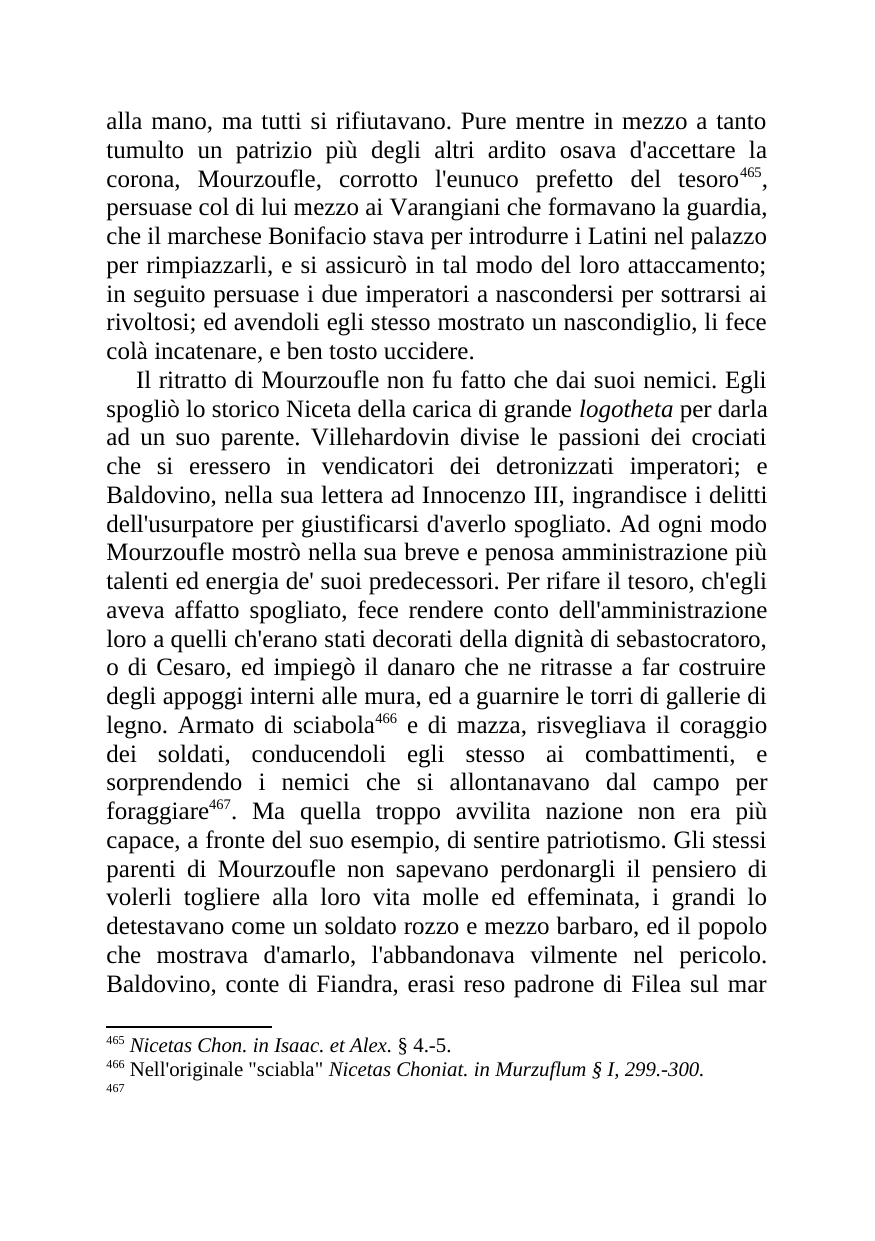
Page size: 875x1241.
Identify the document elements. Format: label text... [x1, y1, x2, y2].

text Nell'originale "sciabla" Nicetas Choniat. in Murzuflum § I, 299.-300. [106, 1057, 768, 1081]
text alla mano, ma tutti si rifiutavano. Pure mentre in mezzo a tanto tumulto un patrizio più degli altri ardito osava d'accettare la corona, Mourzoufle, corrotto l'eunuco prefetto del tesoro, persuase col di lui mezzo ai Varangiani che formavano la guardia, che il marchese Bonifacio stava per introdurre i Latini nel palazzo per rimpiazzarli, e si assicurò in tal modo del loro attaccamento; in seguito persuase i due imperatori a nascondersi per sottrarsi ai rivoltosi; ed avendoli egli stesso mostrato un nascondiglio, li fece colà incatenare, e ben tosto uccidere. [106, 106, 768, 365]
text Il ritratto di Mourzoufle non fu fatto che dai suoi nemici. Egli spogliò lo storico Niceta della carica di grande logotheta per darla ad un suo parente. Villehardovin divise le passioni dei crociati che si eressero in vendicatori dei detronizzati imperatori; e Baldovino, nella sua lettera ad Innocenzo III, ingrandisce i delitti dell'usurpatore per giustificarsi d'averlo spogliato. Ad ogni modo Mourzoufle mostrò nella sua breve e penosa amministrazione più talenti ed energia de' suoi predecessori. Per rifare il tesoro, ch'egli aveva affatto spogliato, fece rendere conto dell'amministrazione loro a quelli ch'erano stati decorati della dignità di sebastocratoro, o di Cesaro, ed impiegò il danaro che ne ritrasse a far costruire degli appoggi interni alle mura, ed a guarnire le torri di gallerie di legno. Armato di sciabola e di mazza, risvegliava il coraggio dei soldati, conducendoli egli stesso ai combattimenti, e sorprendendo i nemici che si allontanavano dal campo per foraggiare. Ma quella troppo avvilita nazione non era più capace, a fronte del suo esempio, di sentire patriotismo. Gli stessi parenti di Mourzoufle non sapevano perdonargli il pensiero di volerli togliere alla loro vita molle ed effeminata, i grandi lo detestavano come un soldato rozzo e mezzo barbaro, ed il popolo che mostrava d'amarlo, l'abbandonava vilmente nel pericolo. Baldovino, conte di Fiandra, erasi reso padrone di Filea sul mar [106, 365, 768, 997]
text Nicetas Chon. in Isaac. et Alex. § 4.-5. [106, 1033, 768, 1057]
